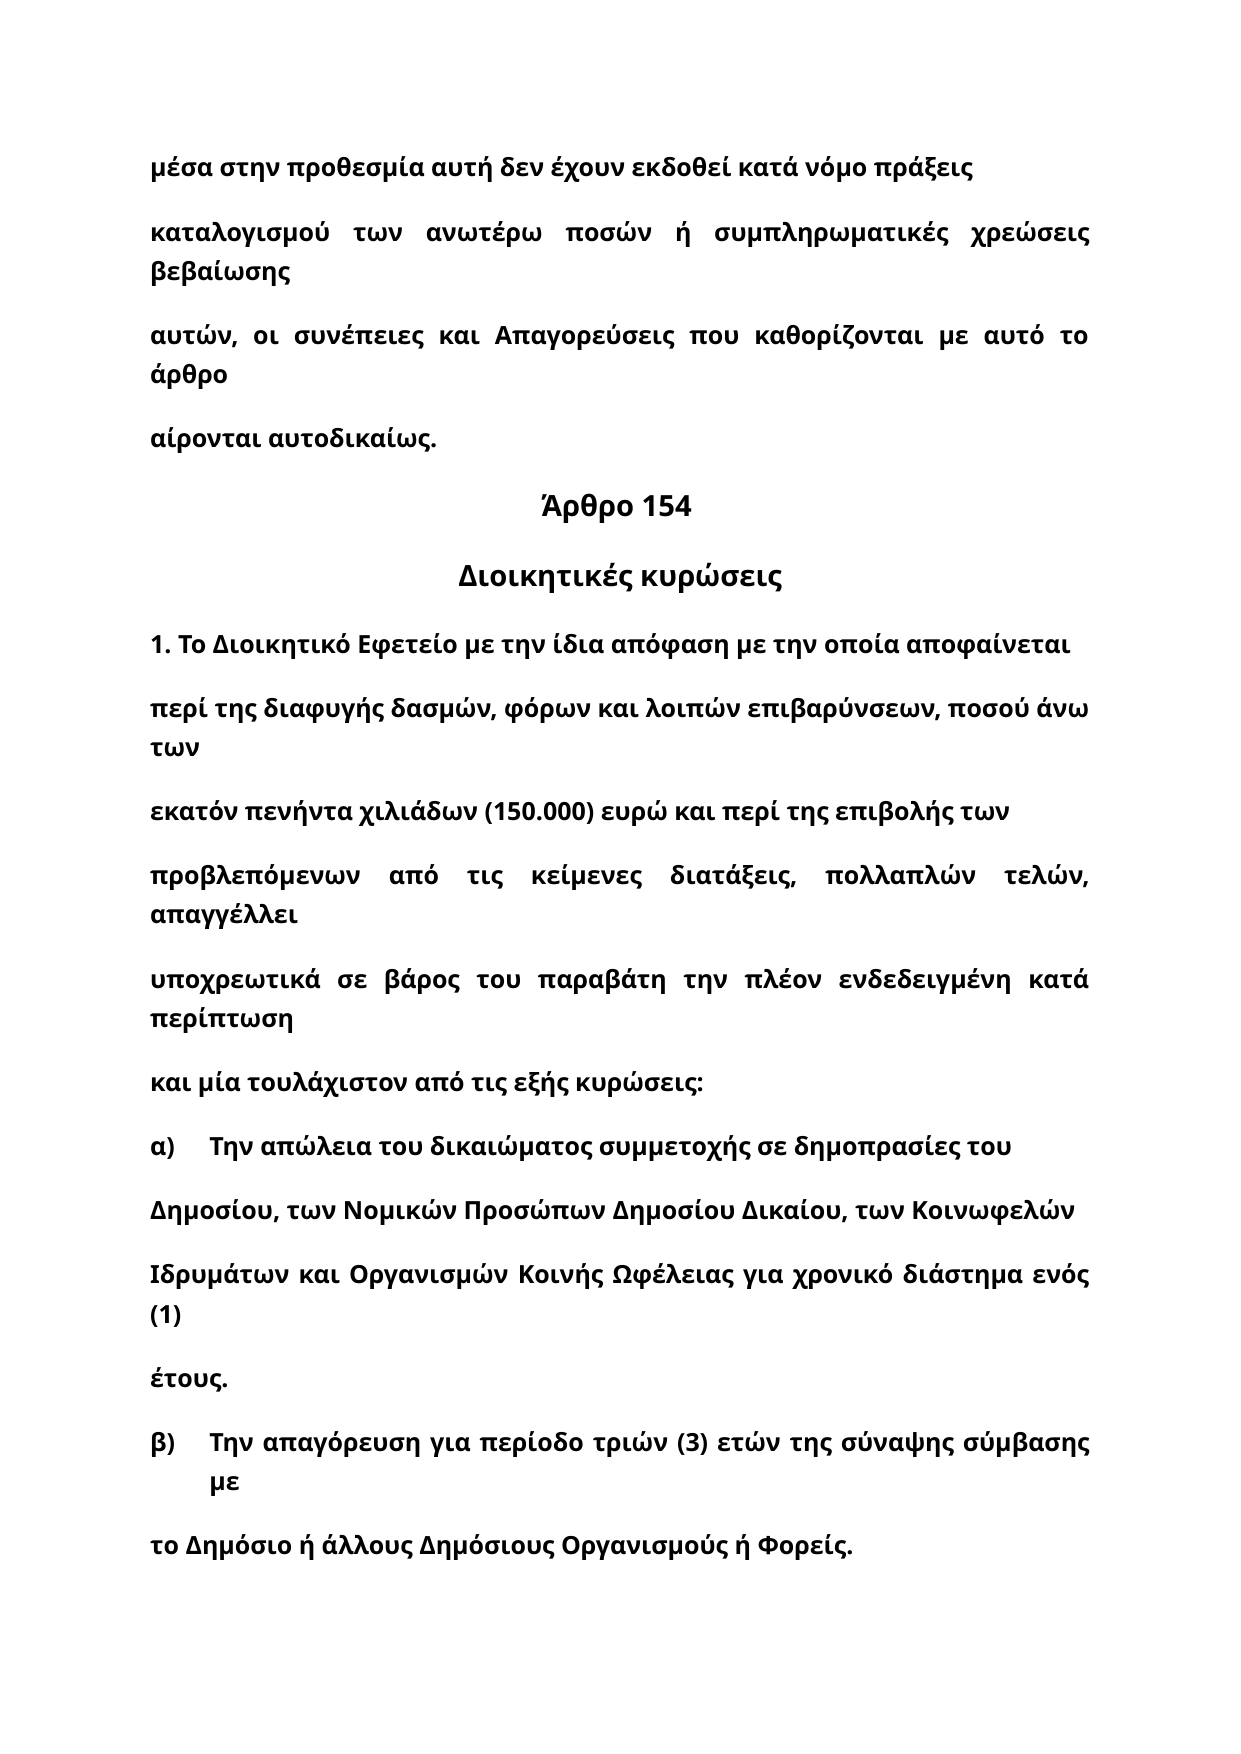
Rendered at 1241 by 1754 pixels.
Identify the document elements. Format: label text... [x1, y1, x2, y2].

text Δημοσίου, των Νομικών Προσώπων Δημοσίου Δικαίου, των Κοινωφελών [150, 1193, 1090, 1227]
list β) Την απαγόρευση για περίοδο τριών (3) ετών της σύναψης σύμβασης με [150, 1424, 1090, 1498]
text προβλεπόμενων από τις κείμενες διατάξεις, πολλαπλών τελών, απαγγέλλει [150, 858, 1090, 931]
list α) Την απώλεια του δικαιώματος συμμετοχής σε δημοπρασίες του [150, 1129, 1090, 1163]
text 1. Το Διοικητικό Εφετείο με την ίδια απόφαση με την οποία αποφαίνεται [150, 626, 1090, 660]
text υποχρεωτικά σε βάρος του παραβάτη την πλέον ενδεδειγμένη κατά περίπτωση [150, 961, 1090, 1034]
text μέσα στην προθεσμία αυτή δεν έχουν εκδοθεί κατά νόμο πράξεις [150, 150, 1090, 184]
subtitle Άρθρο 154 [150, 485, 1090, 525]
text καταλογισμού των ανωτέρω ποσών ή συμπληρωματικές χρεώσεις βεβαίωσης [150, 214, 1090, 287]
text έτους. [150, 1360, 1090, 1394]
subtitle Διοικητικές κυρώσεις [150, 556, 1090, 595]
text Ιδρυμάτων και Οργανισμών Κοινής Ωφέλειας για χρονικό διάστημα ενός (1) [150, 1257, 1090, 1330]
text περί της διαφυγής δασμών, φόρων και λοιπών επιβαρύνσεων, ποσού άνω των [150, 690, 1090, 764]
text το Δημόσιο ή άλλους Δημόσιους Οργανισμούς ή Φορείς. [150, 1528, 1090, 1562]
text και μία τουλάχιστον από τις εξής κυρώσεις: [150, 1064, 1090, 1099]
text αίρονται αυτοδικαίως. [150, 421, 1090, 455]
text εκατόν πενήντα χιλιάδων (150.000) ευρώ και περί της επιβολής των [150, 794, 1090, 828]
text αυτών, οι συνέπειες και Απαγορεύσεις που καθορίζονται με αυτό το άρθρο [150, 317, 1090, 391]
